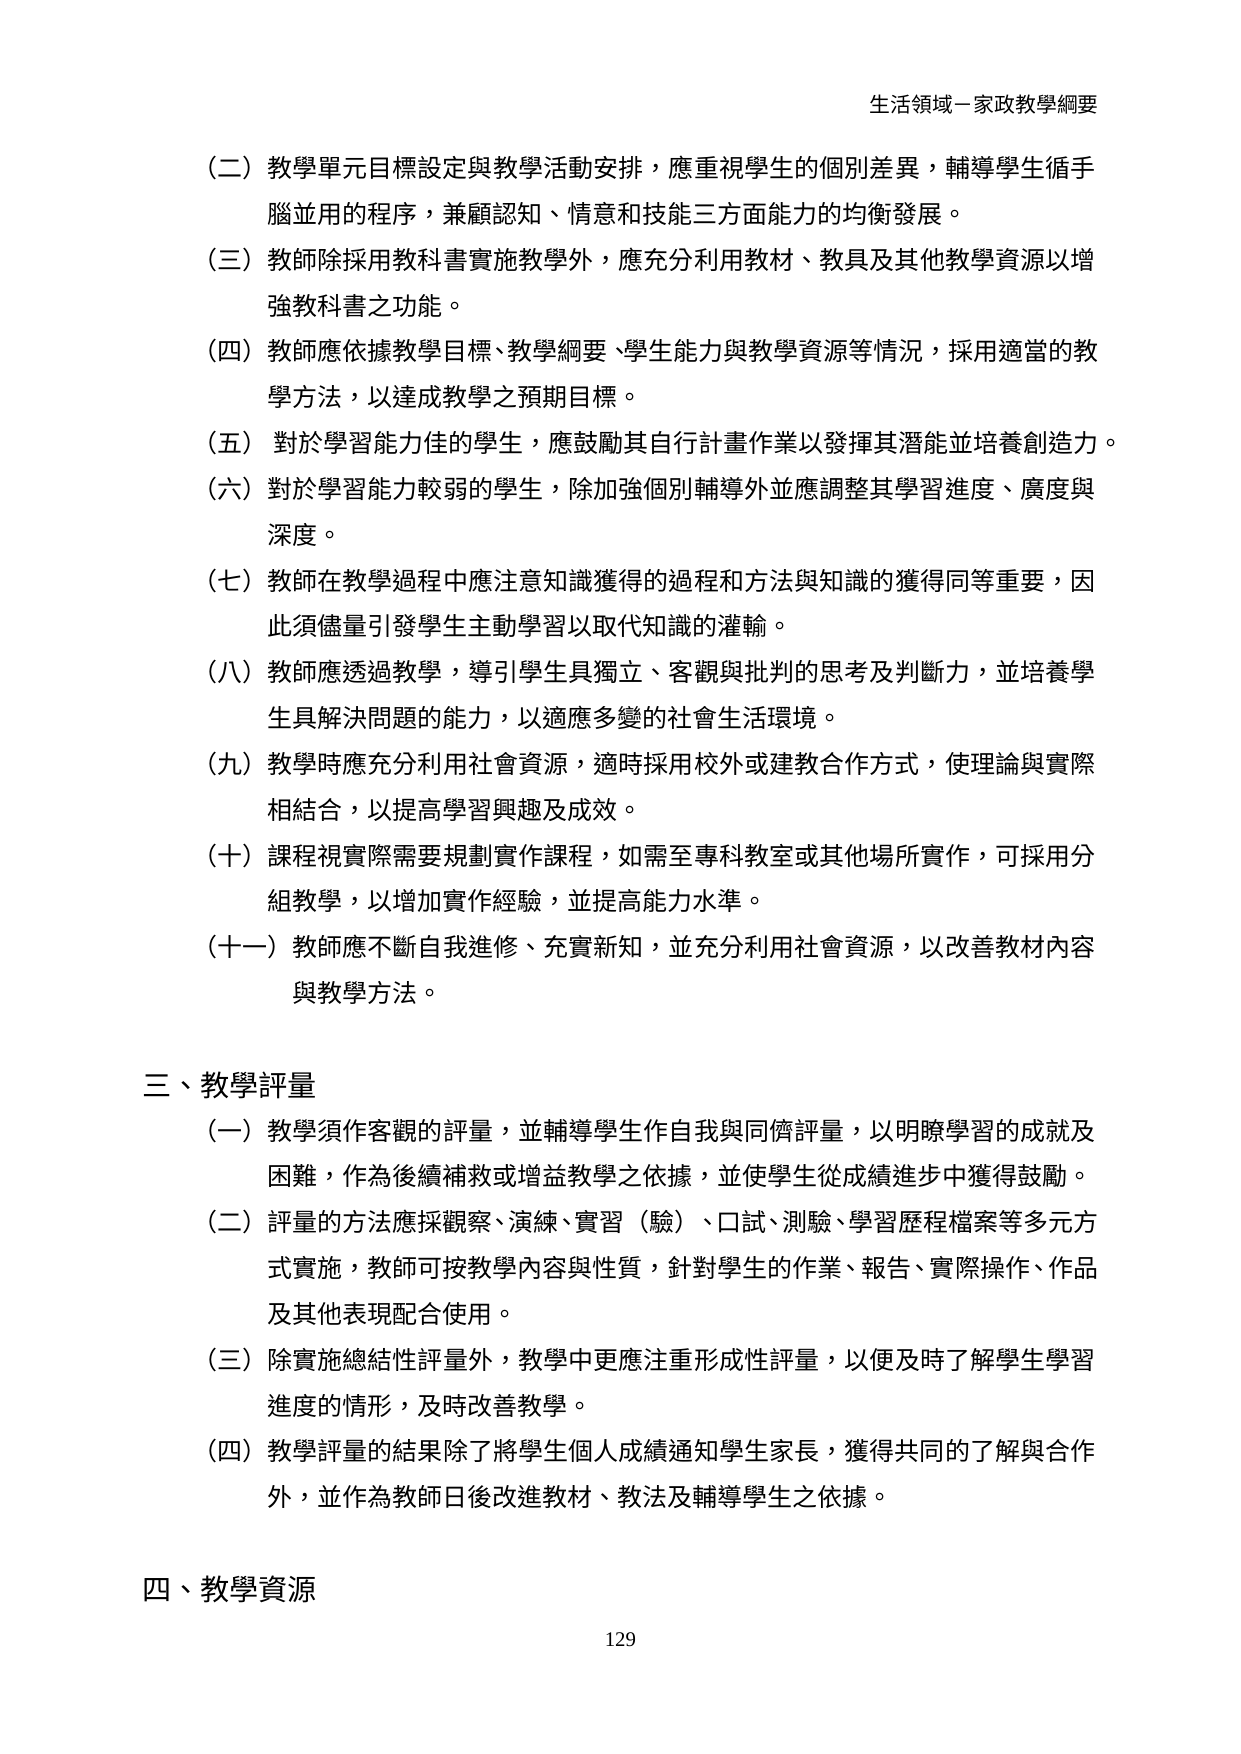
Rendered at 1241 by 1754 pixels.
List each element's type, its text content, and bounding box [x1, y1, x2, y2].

text （五） 對於學習能力佳的學生，應鼓勵其自行計畫作業以發揮其潛能並培養創造力。 [192, 419, 1098, 464]
text （十一）教師應不斷自我進修、充實新知，並充分利用社會資源，以改善教材內容與教學方法。 [192, 923, 1098, 1014]
text （二）評量的方法應採觀察、演練、實習（驗）、口試、測驗、學習歷程檔案等多元方式實施，教師可按教學內容與性質，針對學生的作業、報告、實際操作、作品及其他表現配合使用。 [192, 1198, 1098, 1335]
text （一）教學須作客觀的評量，並輔導學生作自我與同儕評量，以明瞭學習的成就及困難，作為後續補救或增益教學之依據，並使學生從成績進步中獲得鼓勵。 [192, 1106, 1098, 1198]
text 四、教學資源 [142, 1564, 1098, 1610]
text （三）教師除採用教科書實施教學外，應充分利用教材、教具及其他教學資源以增強教科書之功能。 [192, 235, 1098, 327]
text （二）教學單元目標設定與教學活動安排，應重視學生的個別差異，輔導學生循手腦並用的程序，兼顧認知、情意和技能三方面能力的均衡發展。 [192, 144, 1098, 235]
text （三）除實施總結性評量外，教學中更應注重形成性評量，以便及時了解學生學習進度的情形，及時改善教學。 [192, 1335, 1098, 1427]
text （八）教師應透過教學，導引學生具獨立、客觀與批判的思考及判斷力，並培養學生具解決問題的能力，以適應多變的社會生活環境。 [192, 648, 1098, 739]
text 三、教學評量 [142, 1060, 1098, 1106]
text （七）教師在教學過程中應注意知識獲得的過程和方法與知識的獲得同等重要，因此須儘量引發學生主動學習以取代知識的灌輸。 [192, 556, 1098, 648]
text （九）教學時應充分利用社會資源，適時採用校外或建教合作方式，使理論與實際相結合，以提高學習興趣及成效。 [192, 739, 1098, 831]
text （四）教學評量的結果除了將學生個人成績通知學生家長，獲得共同的了解與合作外，並作為教師日後改進教材、教法及輔導學生之依據。 [192, 1427, 1098, 1519]
text （六）對於學習能力較弱的學生，除加強個別輔導外並應調整其學習進度、廣度與深度。 [192, 464, 1098, 556]
text （十）課程視實際需要規劃實作課程，如需至專科教室或其他場所實作，可採用分組教學，以增加實作經驗，並提高能力水準。 [192, 831, 1098, 923]
text （四）教師應依據教學目標、教學綱要、學生能力與教學資源等情況，採用適當的教學方法，以達成教學之預期目標。 [192, 327, 1098, 419]
